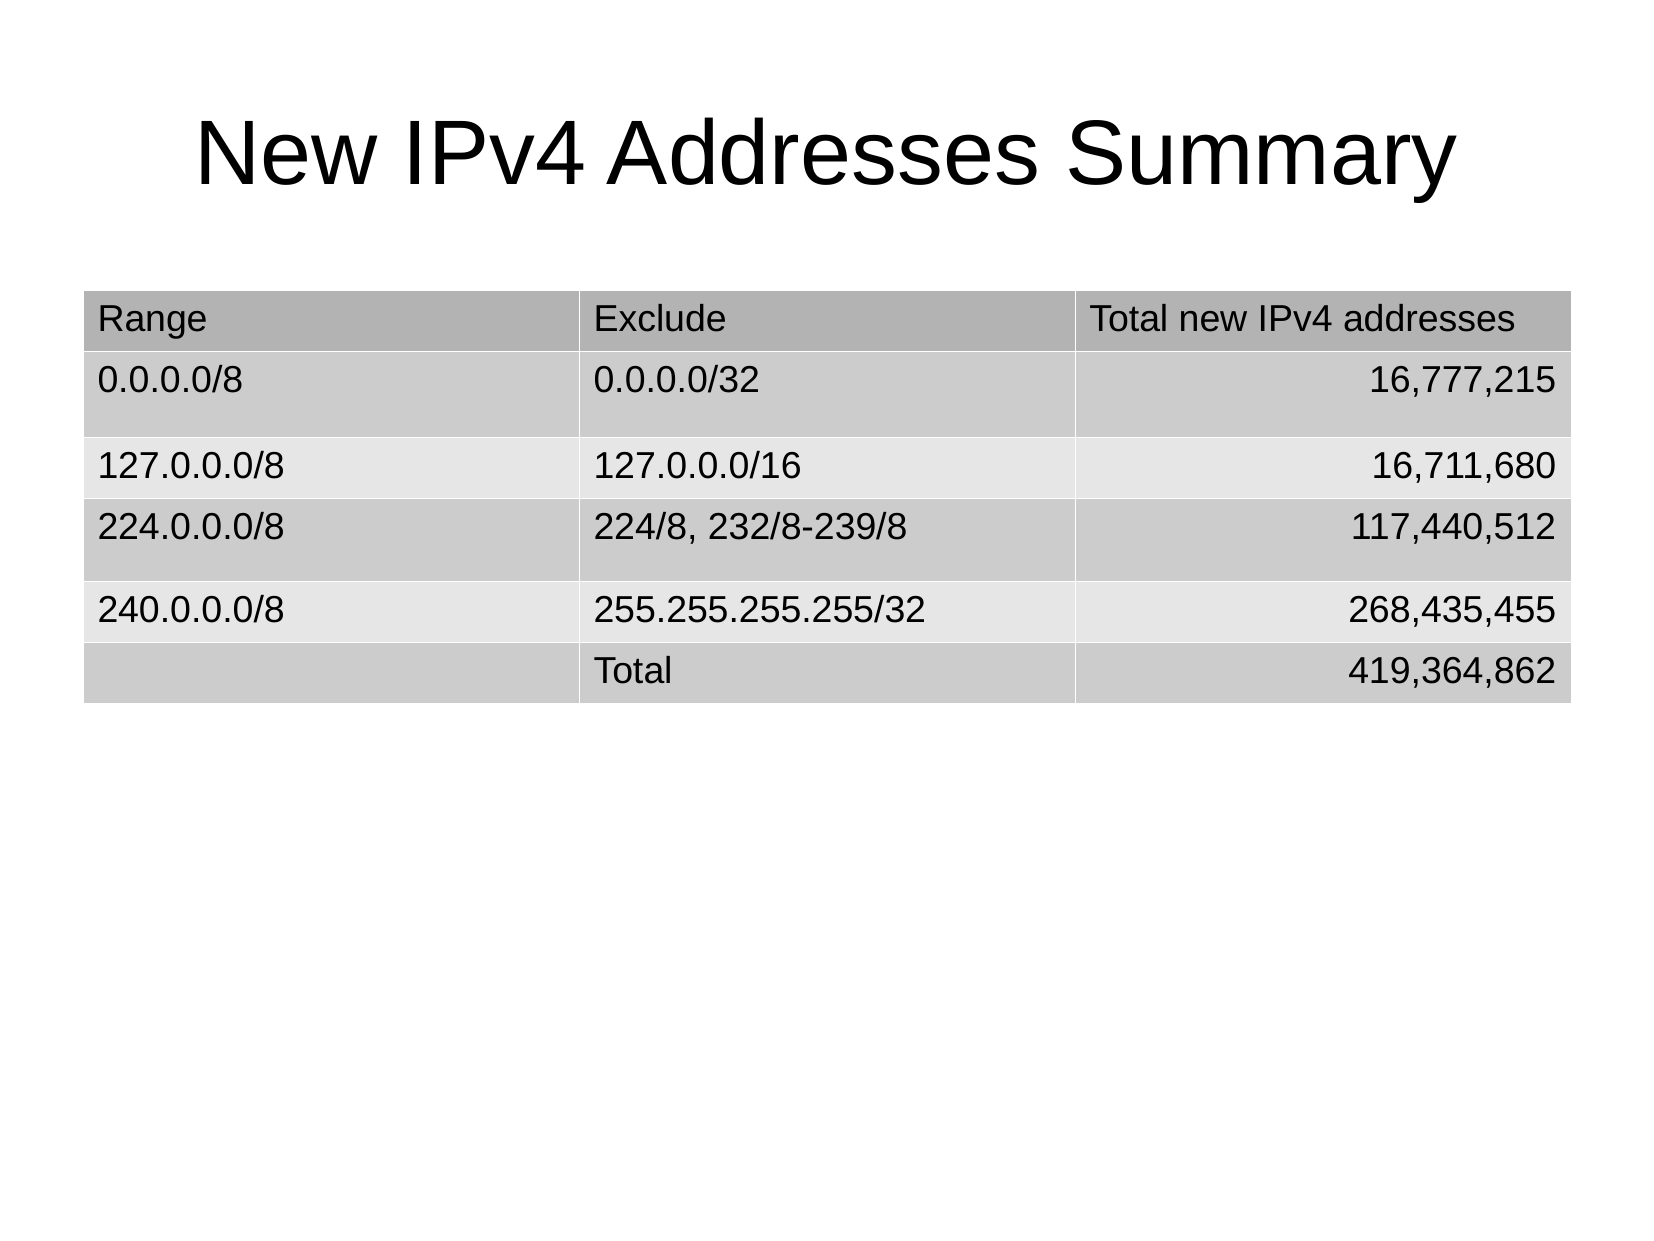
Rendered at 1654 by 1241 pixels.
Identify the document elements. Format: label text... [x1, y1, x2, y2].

table_cell 0.0.0.0/32 [580, 352, 1075, 437]
table_cell Total [580, 643, 1075, 703]
table_cell 0.0.0.0/8 [84, 352, 579, 437]
table_cell 224.0.0.0/8 [84, 499, 579, 581]
table_cell 268,435,455 [1076, 582, 1571, 642]
table_cell 127.0.0.0/16 [580, 438, 1075, 498]
table_header Total new IPv4 addresses [1076, 291, 1571, 351]
table_cell 117,440,512 [1076, 499, 1571, 581]
table_cell 240.0.0.0/8 [84, 582, 579, 642]
table_cell 16,777,215 [1076, 352, 1571, 437]
table_header Range [84, 291, 579, 351]
table_cell [84, 643, 579, 703]
table_cell 224/8, 232/8-239/8 [580, 499, 1075, 581]
title New IPv4 Addresses Summary [82, 49, 1571, 257]
table_header Exclude [580, 291, 1075, 351]
table_cell 127.0.0.0/8 [84, 438, 579, 498]
table_cell 255.255.255.255/32 [580, 582, 1075, 642]
table_cell 419,364,862 [1076, 643, 1571, 703]
table_cell 16,711,680 [1076, 438, 1571, 498]
